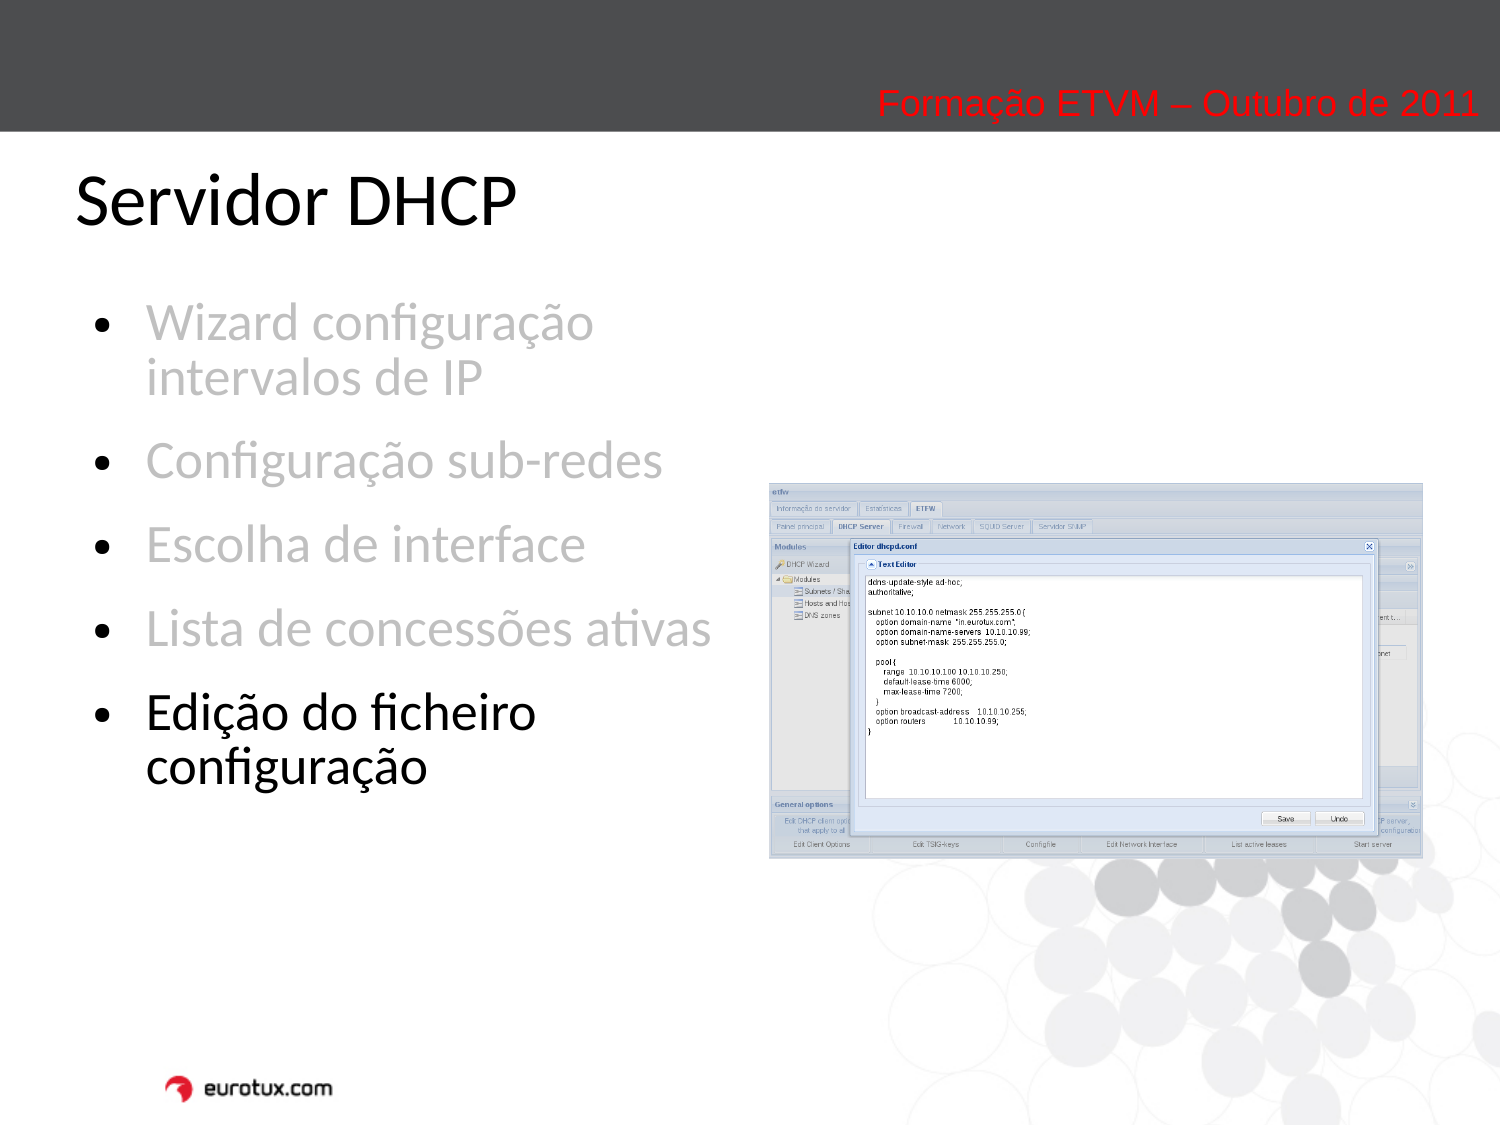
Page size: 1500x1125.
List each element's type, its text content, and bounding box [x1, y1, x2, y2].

title Servidor DHCP [75, 112, 1425, 301]
picture [0, 0, 1500, 1125]
list Wizard configuração intervalos de IP Configuração sub-redes Escolha de interface Lista de concessões ativas Edição do ficheiro configuração [75, 299, 734, 1043]
